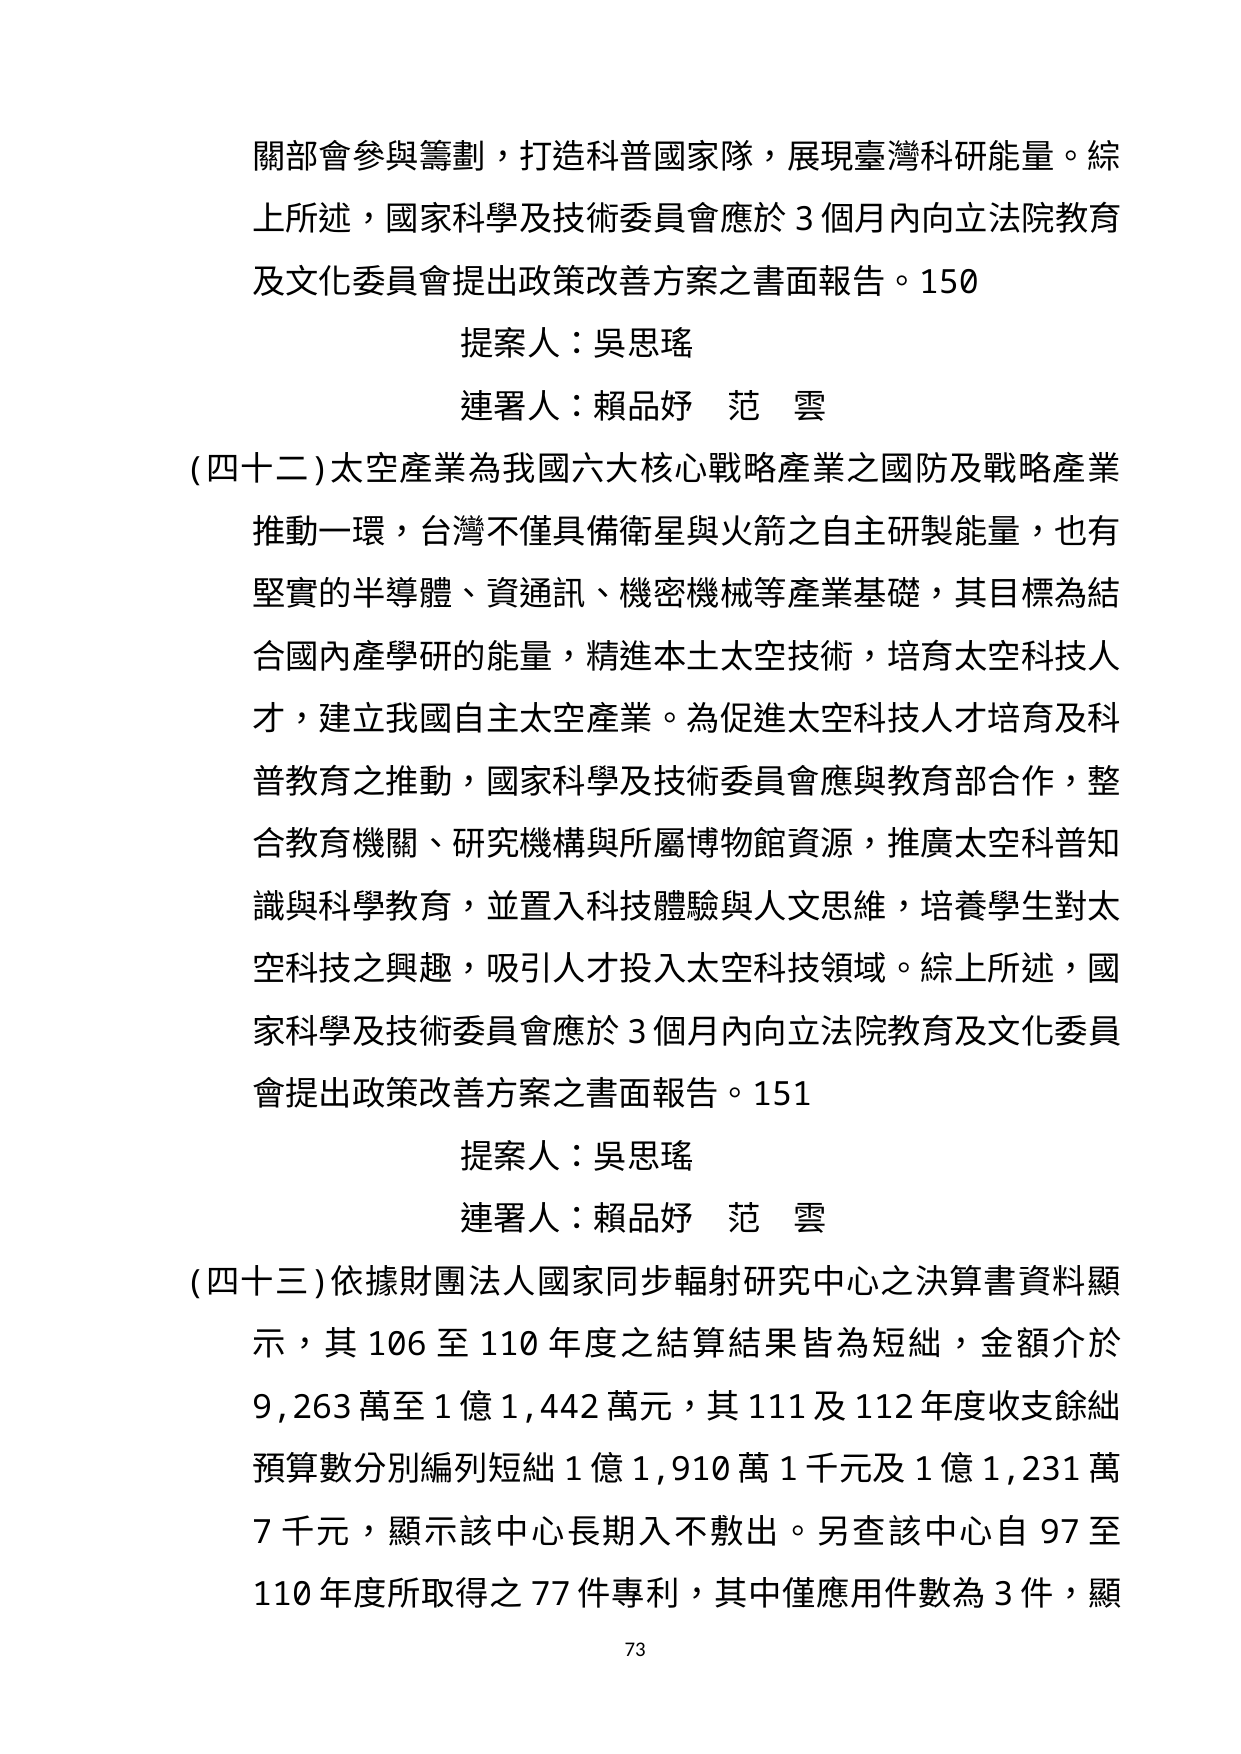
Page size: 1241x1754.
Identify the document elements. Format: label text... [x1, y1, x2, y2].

text 提案人：吳思瑤 [460, 300, 1122, 362]
text (四十三)依據財團法人國家同步輻射研究中心之決算書資料顯示，其106至110年度之結算結果皆為短絀，金額介於9,263萬至1億1,442萬元，其111及112年度收支餘絀預算數分別編列短絀1億1,910萬1千元及1億1,231萬7千元，顯示該中心長期入不敷出。另查該中心自97至110年度所取得之77件專利，其中僅應用件數為3件，顯 [185, 1237, 1122, 1612]
text 連署人：賴品妤 范 雲 [460, 1175, 1122, 1237]
text 提案人：吳思瑤 [460, 1112, 1122, 1175]
text 連署人：賴品妤 范 雲 [460, 362, 1122, 425]
text 關部會參與籌劃，打造科普國家隊，展現臺灣科研能量。綜上所述，國家科學及技術委員會應於3個月內向立法院教育及文化委員會提出政策改善方案之書面報告。150 [185, 112, 1122, 300]
text (四十二)太空產業為我國六大核心戰略產業之國防及戰略產業推動一環，台灣不僅具備衛星與火箭之自主研製能量，也有堅實的半導體、資通訊、機密機械等產業基礎，其目標為結合國內產學研的能量，精進本土太空技術，培育太空科技人才，建立我國自主太空產業。為促進太空科技人才培育及科普教育之推動，國家科學及技術委員會應與教育部合作，整合教育機關、研究機構與所屬博物館資源，推廣太空科普知識與科學教育，並置入科技體驗與人文思維，培養學生對太空科技之興趣，吸引人才投入太空科技領域。綜上所述，國家科學及技術委員會應於3個月內向立法院教育及文化委員會提出政策改善方案之書面報告。151 [185, 425, 1122, 1112]
